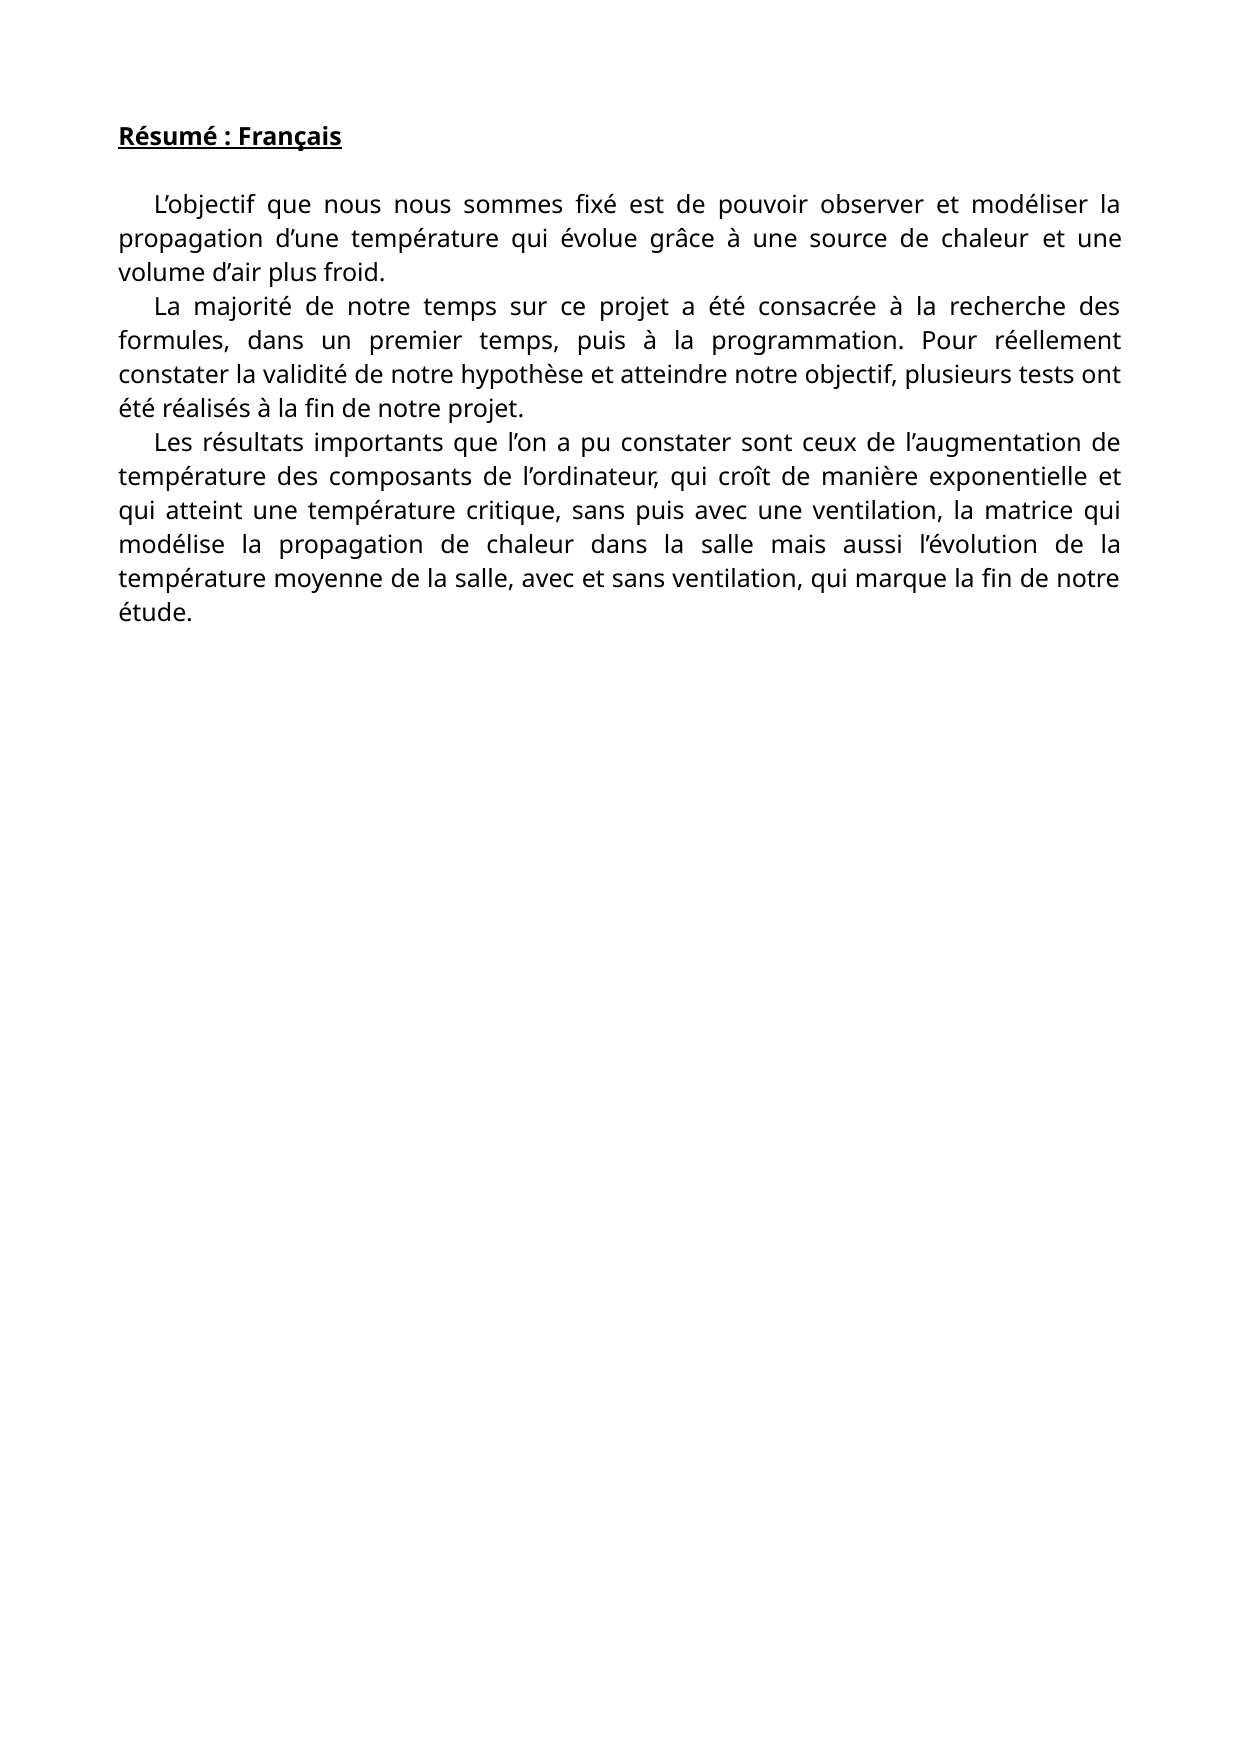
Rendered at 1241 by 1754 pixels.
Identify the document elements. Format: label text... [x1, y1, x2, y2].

text Résumé : Français [118, 118, 1122, 152]
text Les résultats importants que l’on a pu constater sont ceux de l’augmentation de température des composants de l’ordinateur, qui croît de manière exponentielle et qui atteint une température critique, sans puis avec une ventilation, la matrice qui modélise la propagation de chaleur dans la salle mais aussi l’évolution de la température moyenne de la salle, avec et sans ventilation, qui marque la fin de notre étude. [118, 425, 1122, 629]
text La majorité de notre temps sur ce projet a été consacrée à la recherche des formules, dans un premier temps, puis à la programmation. Pour réellement constater la validité de notre hypothèse et atteindre notre objectif, plusieurs tests ont été réalisés à la fin de notre projet. [118, 288, 1122, 425]
text L’objectif que nous nous sommes fixé est de pouvoir observer et modéliser la propagation d’une température qui évolue grâce à une source de chaleur et une volume d’air plus froid. [118, 186, 1122, 288]
